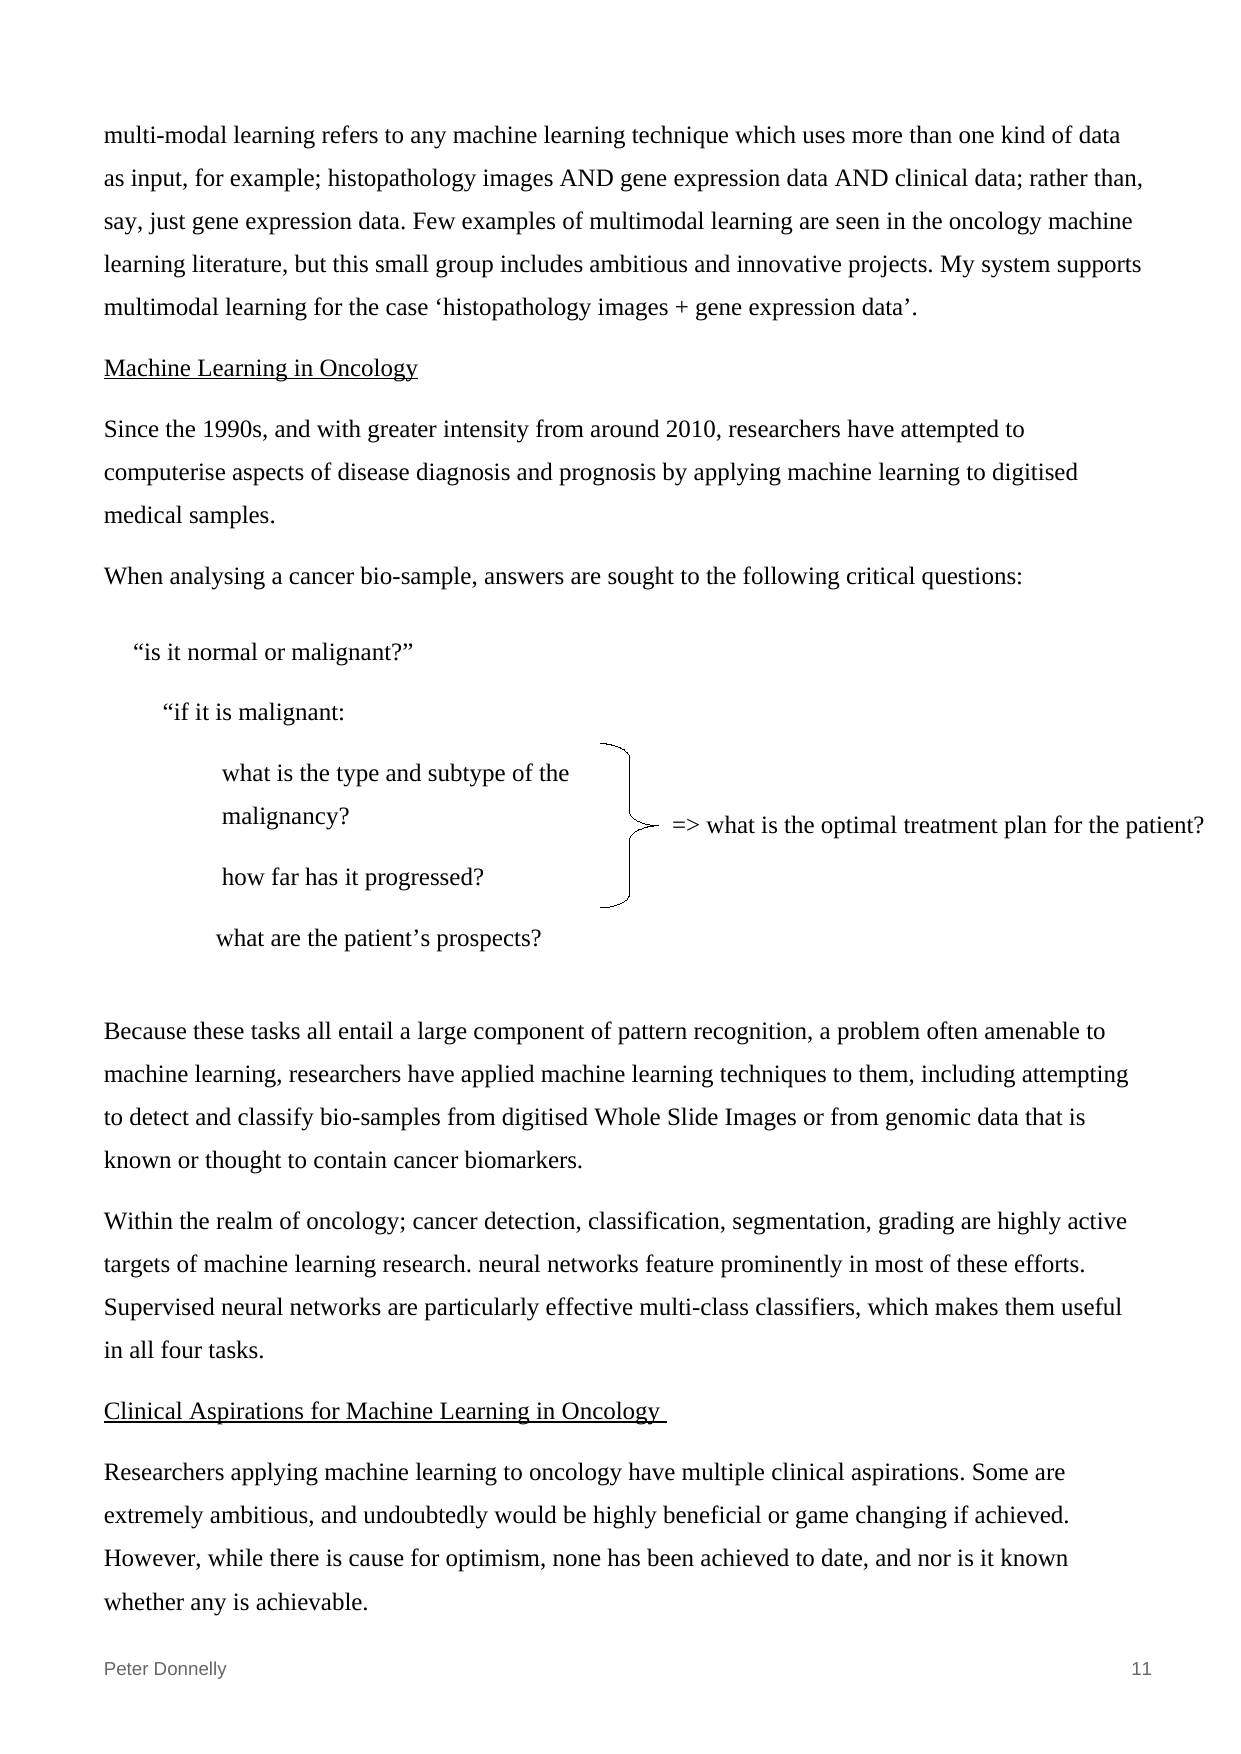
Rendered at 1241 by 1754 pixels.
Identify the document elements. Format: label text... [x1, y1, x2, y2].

text Within the realm of oncology; cancer detection, classification, segmentation, grading are highly active targets of machine learning research. neural networks feature prominently in most of these efforts. Supervised neural networks are particularly effective multi-class classifiers, which makes them useful in all four tasks. [103, 1206, 1146, 1364]
text Machine Learning in Oncology [103, 353, 1146, 382]
table_cell “if it is malignant: [104, 689, 642, 749]
text Clinical Aspirations for Machine Learning in Oncology [103, 1396, 1146, 1425]
table_header [642, 628, 1225, 688]
table_header “is it normal or malignant?” [104, 628, 642, 688]
text When analysing a cancer bio-sample, answers are sought to the following critical questions: [103, 561, 1146, 590]
table_cell what is the type and subtype of the malignancy? how far has it progressed? [104, 749, 642, 914]
table_cell [642, 914, 1225, 975]
text multi-modal learning refers to any machine learning technique which uses more than one kind of data as input, for example; histopathology images AND gene expression data AND clinical data; rather than, say, just gene expression data. Few examples of multimodal learning are seen in the oncology machine learning literature, but this small group includes ambitious and innovative projects. My system supports multimodal learning for the case ‘histopathology images + gene expression data’. [103, 120, 1146, 321]
text Researchers applying machine learning to oncology have multiple clinical aspirations. Some are extremely ambitious, and undoubtedly would be highly beneficial or game changing if achieved. However, while there is cause for optimism, none has been achieved to date, and nor is it known whether any is achievable. [103, 1457, 1146, 1615]
table_cell what are the patient’s prospects? [104, 914, 642, 975]
table_cell => what is the optimal treatment plan for the patient? [642, 749, 1225, 914]
text Since the 1990s, and with greater intensity from around 2010, researchers have attempted to computerise aspects of disease diagnosis and prognosis by applying machine learning to digitised medical samples. [103, 414, 1146, 529]
text Because these tasks all entail a large component of pattern recognition, a problem often amenable to machine learning, researchers have applied machine learning techniques to them, including attempting to detect and classify bio-samples from digitised Whole Slide Images or from genomic data that is known or thought to contain cancer biomarkers. [103, 1016, 1146, 1174]
table_cell [642, 689, 1225, 749]
